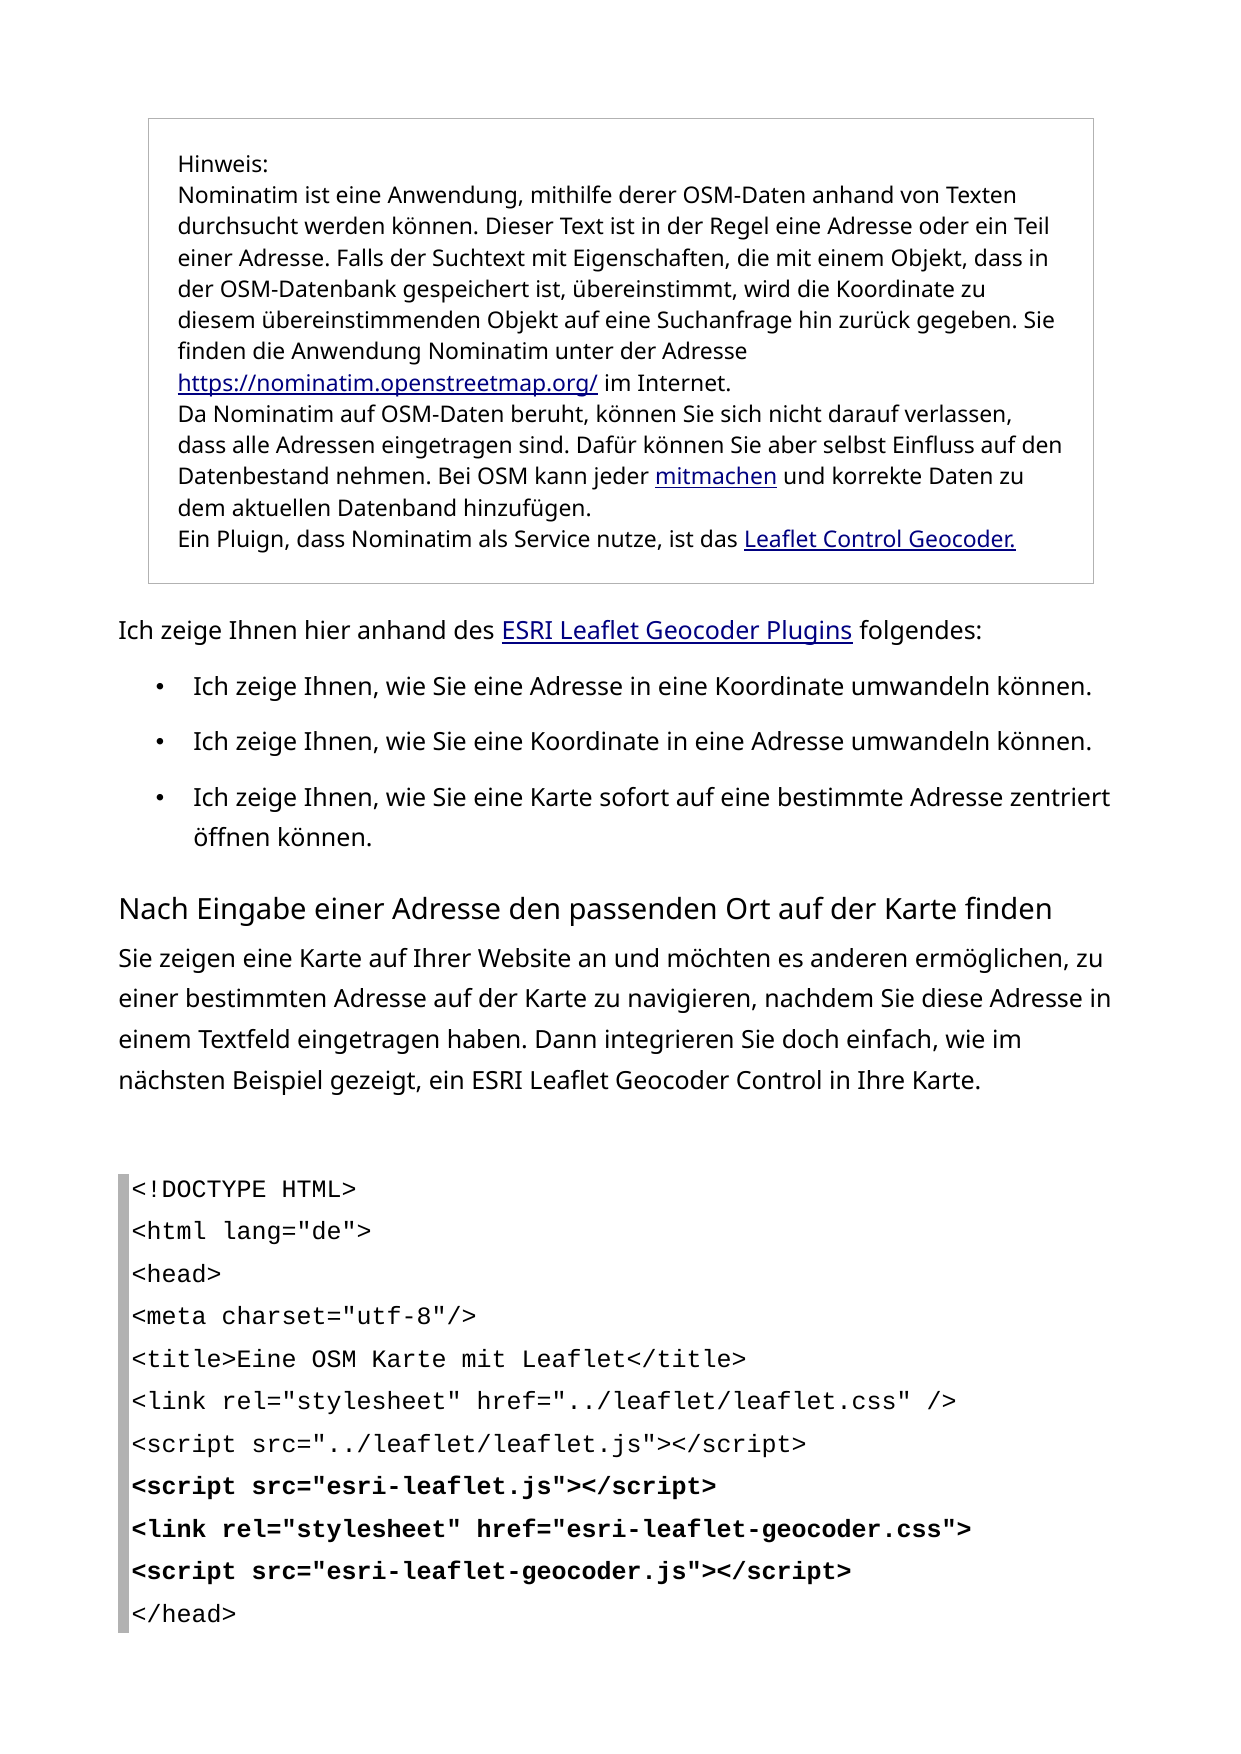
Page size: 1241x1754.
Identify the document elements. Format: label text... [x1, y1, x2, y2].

text <!DOCTYPE HTML> [118, 1173, 1122, 1205]
text <head> [129, 1258, 1122, 1290]
text Sie zeigen eine Karte auf Ihrer Website an und möchten es anderen ermöglichen, zu einer bestimmten Adresse auf der Karte zu navigieren, nachdem Sie diese Adresse in einem Textfeld eingetragen haben. Dann integrieren Sie doch einfach, wie im nächsten Beispiel gezeigt, ein ESRI Leaflet Geocoder Control in Ihre Karte. [118, 940, 1122, 1097]
list Ich zeige Ihnen, wie Sie eine Koordinate in eine Adresse umwandeln können. [156, 724, 1122, 758]
list Ich zeige Ihnen, wie Sie eine Karte sofort auf eine bestimmte Adresse zentriert öffnen können. [156, 779, 1122, 854]
list Ich zeige Ihnen, wie Sie eine Adresse in eine Koordinate umwandeln können. [156, 668, 1122, 702]
text </head> [129, 1598, 1122, 1633]
text <script src="../leaflet/leaflet.js"></script> [129, 1428, 1122, 1460]
subtitle Nach Eingabe einer Adresse den passenden Ort auf der Karte finden [118, 888, 1122, 928]
text <script src="esri-leaflet.js"></script> [129, 1471, 1122, 1502]
text <link rel="stylesheet" href="esri-leaflet-geocoder.css"> [129, 1513, 1122, 1545]
text Ich zeige Ihnen hier anhand des ESRI Leaflet Geocoder Plugins folgendes: [118, 613, 1122, 647]
text <html lang="de"> [129, 1216, 1122, 1247]
text <script src="esri-leaflet-geocoder.js"></script> [129, 1556, 1122, 1587]
text <title>Eine OSM Karte mit Leaflet</title> [129, 1343, 1122, 1375]
text Hinweis: Nominatim ist eine Anwendung, mithilfe derer OSM-Daten anhand von Texten durchsucht werden können. Dieser Text ist in der Regel eine Adresse oder ein Teil einer Adresse. Falls der Suchtext mit Eigenschaften, die mit einem Objekt, dass in der OSM-Datenbank gespeichert ist, übereinstimmt, wird die Koordinate zu diesem übereinstimmenden Objekt auf eine Suchanfrage hin zurück gegeben. Sie finden die Anwendung Nominatim unter der Adresse https://nominatim.openstreetmap.org/ im Internet. Da Nominatim auf OSM-Daten beruht, können Sie sich nicht darauf verlassen, dass alle Adressen eingetragen sind. Dafür können Sie aber selbst Einfluss auf den Datenbestand nehmen. Bei OSM kann jeder mitmachen und korrekte Daten zu dem aktuellen Datenband hinzufügen. Ein Pluign, dass Nominatim als Service nutze, ist das Leaflet Control Geocoder. [149, 119, 1093, 583]
text <link rel="stylesheet" href="../leaflet/leaflet.css" /> [129, 1386, 1122, 1417]
text <meta charset="utf-8"/> [129, 1301, 1122, 1332]
